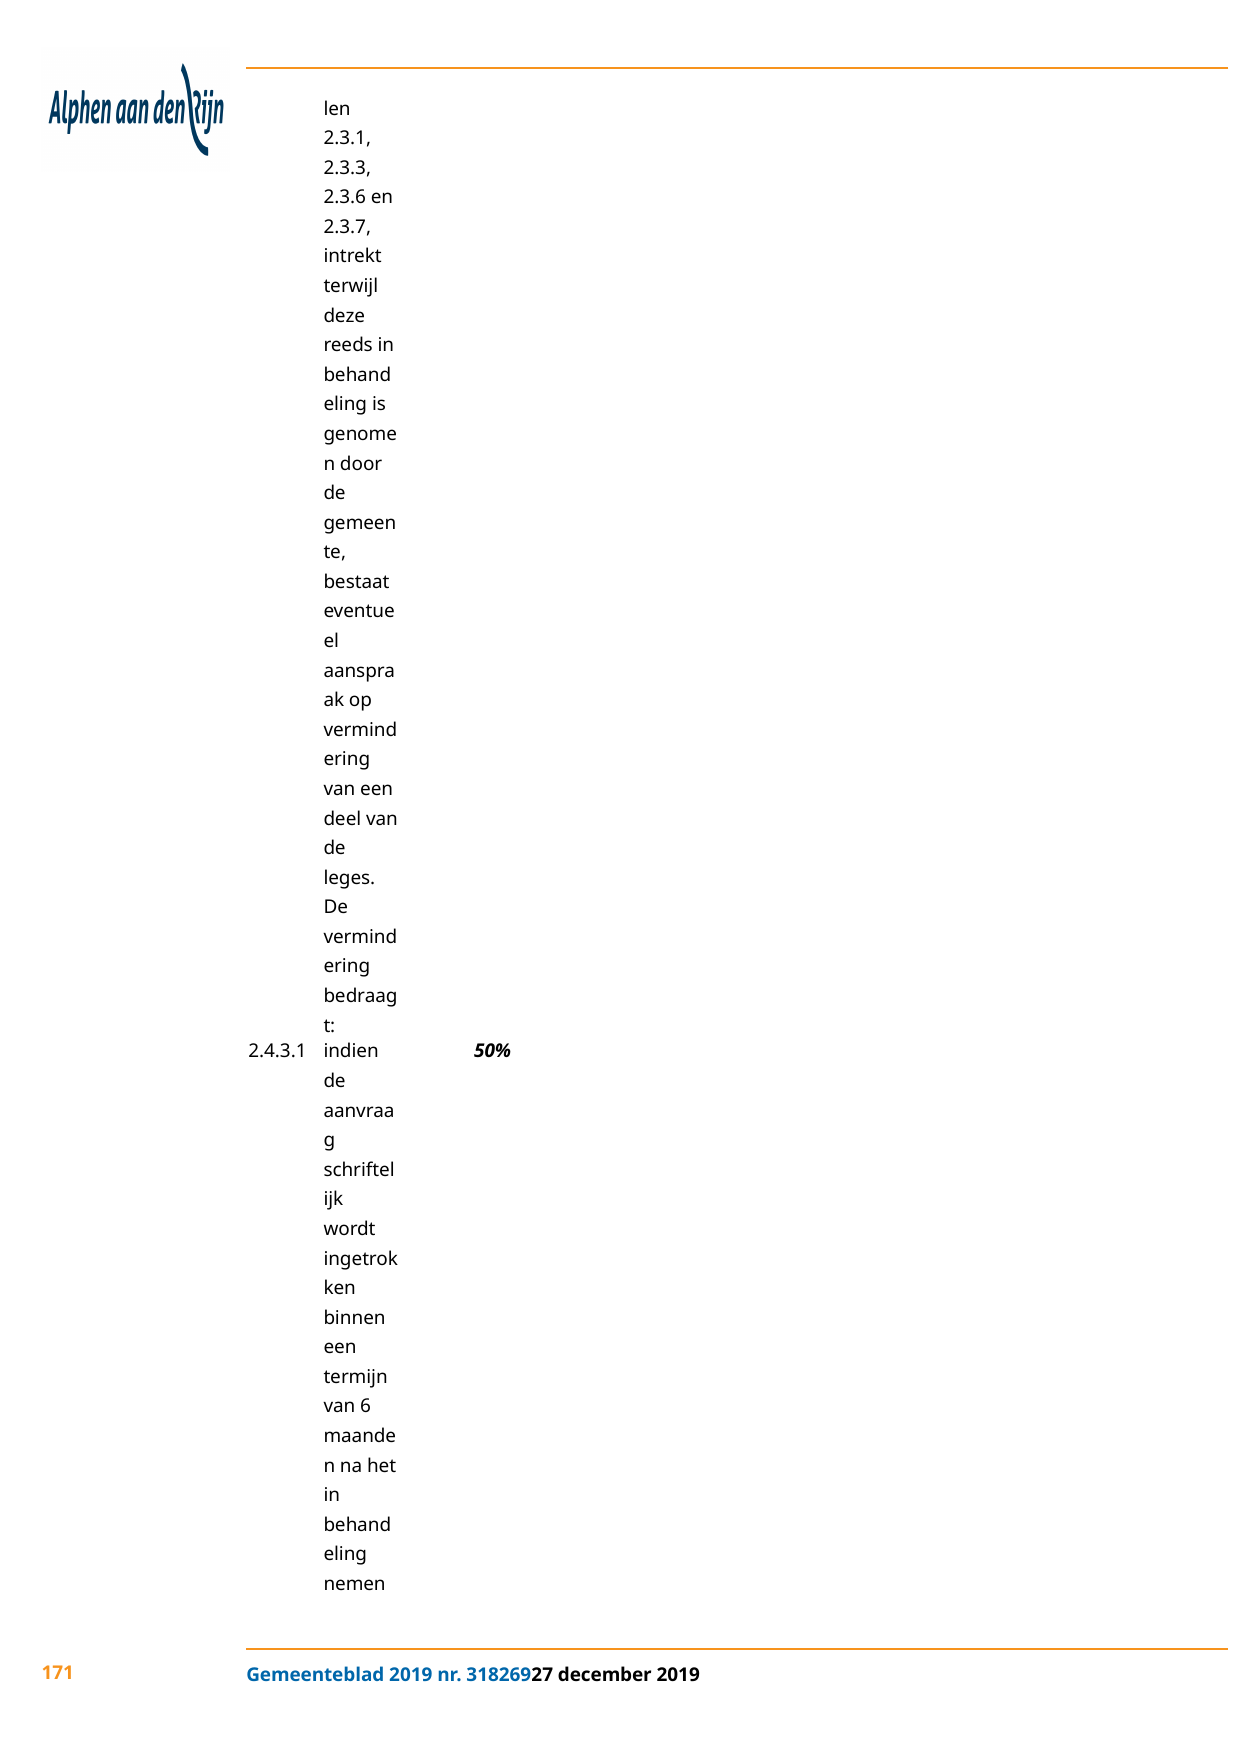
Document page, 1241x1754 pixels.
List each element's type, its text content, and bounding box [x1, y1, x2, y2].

table_cell indien de aanvraag schriftelijk wordt ingetrokken binnen een termijn van 6 maanden na het in behandeling nemen [323, 1038, 398, 1596]
table_cell [248, 95, 323, 1038]
table_cell 50% [474, 1038, 549, 1596]
table_cell len 2.3.1, 2.3.3, 2.3.6 en 2.3.7, intrekt terwijl deze reeds in behandeling is genomen door de gemeente, bestaat eventueel aanspraak op vermindering van een deel van de leges. De vermindering bedraagt: [323, 95, 398, 1038]
table_cell [399, 1038, 474, 1596]
picture [41, 47, 231, 172]
table_cell [399, 95, 474, 1038]
table_cell [474, 95, 549, 1038]
table_cell 2.4.3.1 [248, 1038, 323, 1596]
